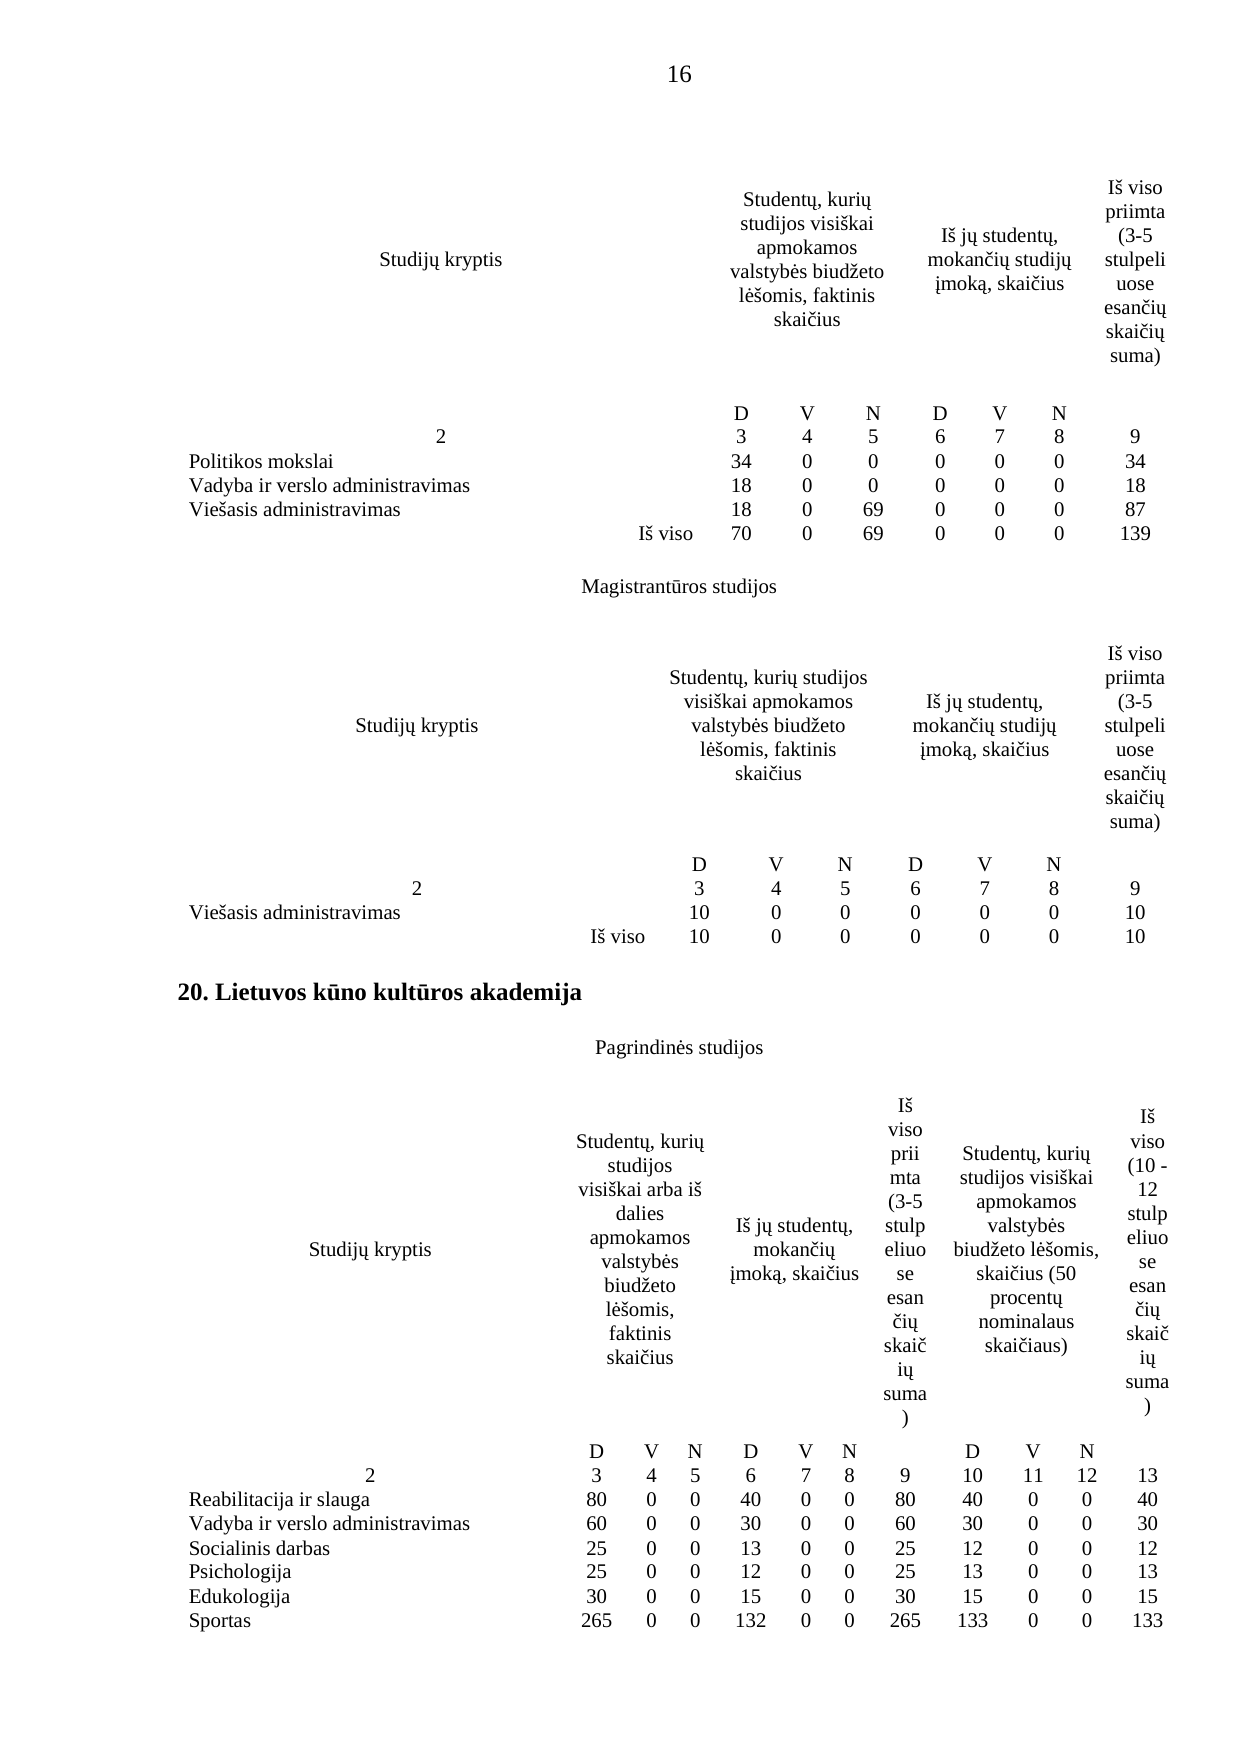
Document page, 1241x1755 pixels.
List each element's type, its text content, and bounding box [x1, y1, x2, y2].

table_cell 0 [1006, 1584, 1060, 1608]
table_cell 0 [778, 473, 836, 497]
table_cell 12 [1060, 1463, 1114, 1487]
table_cell Iš viso priimta (3-5 stulpeliuose esančių skaičių suma) [871, 1059, 939, 1463]
table_cell 11 [1006, 1463, 1060, 1487]
table_cell 9 [1089, 425, 1181, 448]
table_cell 40 [1114, 1487, 1181, 1511]
table_cell 4 [778, 425, 836, 448]
table_cell 0 [630, 1511, 673, 1535]
table_cell 0 [1006, 1608, 1060, 1632]
table_cell 0 [673, 1487, 717, 1511]
table_cell 0 [970, 521, 1029, 545]
table_cell 0 [1029, 521, 1089, 545]
table_cell 34 [1089, 449, 1181, 473]
table_cell 15 [939, 1584, 1006, 1608]
table_cell 10 [1089, 924, 1181, 948]
table_cell 10 [1089, 900, 1181, 924]
table_cell 133 [939, 1608, 1006, 1632]
table_cell 4 [742, 876, 810, 900]
table_cell V [742, 852, 810, 876]
table_cell [177, 400, 704, 424]
table_cell 0 [784, 1560, 827, 1583]
table_cell 18 [1089, 473, 1181, 497]
table_cell 0 [778, 521, 836, 545]
table_cell 69 [836, 521, 910, 545]
table_cell 0 [673, 1535, 717, 1559]
table_cell N [836, 400, 910, 424]
table_cell 0 [827, 1487, 871, 1511]
table_cell Iš jų studentų, mokančių studijų įmoką, skaičius [910, 118, 1089, 400]
table_cell 13 [1114, 1463, 1181, 1487]
table_cell Vadyba ir verslo administravimas [177, 473, 704, 497]
table_cell N [673, 1439, 717, 1463]
table_cell Studijų kryptis [177, 118, 704, 400]
table_cell 18 [704, 473, 778, 497]
table_cell V [778, 400, 836, 424]
table_cell 0 [810, 900, 880, 924]
table_cell Iš viso priimta (3-5 stulpeliuose esančių skaičių suma) [1089, 118, 1181, 424]
table_cell 40 [939, 1487, 1006, 1511]
table_cell V [630, 1439, 673, 1463]
table_cell 8 [1019, 876, 1089, 900]
table_cell Iš viso priimta (3-5 stulpeliuose esančių skaičių suma) [1089, 598, 1181, 876]
table_cell 0 [784, 1487, 827, 1511]
table_cell 9 [1089, 876, 1181, 900]
table_cell Viešasis administravimas [177, 497, 704, 521]
table_cell 0 [836, 473, 910, 497]
table_cell 0 [827, 1511, 871, 1535]
table_cell 10 [939, 1463, 1006, 1487]
table_cell 30 [939, 1511, 1006, 1535]
table_cell [177, 852, 656, 876]
table_cell 0 [1006, 1511, 1060, 1535]
table_cell D [717, 1439, 784, 1463]
table_cell 0 [1006, 1560, 1060, 1583]
table_cell N [810, 852, 880, 876]
table_cell 0 [827, 1608, 871, 1632]
table_cell Studijų kryptis [177, 598, 656, 852]
table_cell 7 [784, 1463, 827, 1487]
table_cell 0 [742, 900, 810, 924]
table_cell 0 [880, 900, 951, 924]
table_cell 5 [836, 425, 910, 448]
table_cell 60 [563, 1511, 630, 1535]
table_cell 0 [810, 924, 880, 948]
table_cell V [970, 400, 1029, 424]
table_cell 8 [827, 1463, 871, 1487]
table_cell D [656, 852, 742, 876]
table_cell 0 [1060, 1487, 1114, 1511]
table_cell 0 [1029, 497, 1089, 521]
table_cell 0 [673, 1608, 717, 1632]
table_cell 2 [177, 425, 704, 448]
table_cell 0 [910, 473, 970, 497]
table_cell 0 [784, 1584, 827, 1608]
table_cell 0 [951, 900, 1018, 924]
table_cell 12 [1114, 1535, 1181, 1559]
table_cell 0 [630, 1608, 673, 1632]
table_cell 0 [1060, 1511, 1114, 1535]
table_cell 30 [717, 1511, 784, 1535]
table_cell 3 [563, 1463, 630, 1487]
table_cell 40 [717, 1487, 784, 1511]
table_cell D [939, 1439, 1006, 1463]
table_cell 30 [871, 1584, 939, 1608]
table_cell Psichologija [177, 1560, 563, 1583]
table_cell 69 [836, 497, 910, 521]
table_cell 4 [630, 1463, 673, 1487]
table_cell 0 [1019, 900, 1089, 924]
table_cell 0 [630, 1487, 673, 1511]
table_cell 0 [1006, 1487, 1060, 1511]
table_cell 2 [177, 876, 656, 900]
table_cell 3 [656, 876, 742, 900]
table_cell Vadyba ir verslo administravimas [177, 1511, 563, 1535]
table_cell D [704, 400, 778, 424]
table_cell 0 [784, 1511, 827, 1535]
table_cell 0 [673, 1511, 717, 1535]
table_cell 0 [1029, 449, 1089, 473]
table_cell 5 [810, 876, 880, 900]
table_cell 80 [563, 1487, 630, 1511]
table_cell 2 [177, 1463, 563, 1487]
table_cell 12 [939, 1535, 1006, 1559]
table_cell 0 [1060, 1535, 1114, 1559]
table_cell 25 [563, 1535, 630, 1559]
table_cell N [1019, 852, 1089, 876]
table_cell 15 [717, 1584, 784, 1608]
table_cell 0 [1060, 1584, 1114, 1608]
table_cell V [784, 1439, 827, 1463]
table_cell Studijų kryptis [177, 1059, 563, 1439]
table_cell 5 [673, 1463, 717, 1487]
table_cell V [1006, 1439, 1060, 1463]
table_cell 139 [1089, 521, 1181, 545]
table_cell Iš viso [177, 521, 704, 545]
table_cell 13 [939, 1560, 1006, 1583]
table_cell Iš viso [177, 924, 656, 948]
table_cell 25 [871, 1535, 939, 1559]
table_cell D [563, 1439, 630, 1463]
table_cell Iš viso (10 -12 stulpeliuose esančių skaičių suma) [1114, 1059, 1181, 1463]
table_cell 0 [778, 449, 836, 473]
table_cell 18 [704, 497, 778, 521]
table_cell 133 [1114, 1608, 1181, 1632]
table_cell Studentų, kurių studijos visiškai apmokamos valstybės biudžeto lėšomis, skaičius (50 procentų nominalaus skaičiaus) [939, 1059, 1114, 1439]
table_cell Edukologija [177, 1584, 563, 1608]
table_cell Viešasis administravimas [177, 900, 656, 924]
table_cell N [1029, 400, 1089, 424]
table_cell Iš jų studentų, mokančių studijų įmoką, skaičius [880, 598, 1089, 852]
text 20. Lietuvos kūno kultūros akademija [177, 977, 1181, 1006]
table_cell 6 [880, 876, 951, 900]
table_cell 30 [563, 1584, 630, 1608]
table_cell Studentų, kurių studijos visiškai arba iš dalies apmokamos valstybės biudžeto lėšomis, faktinis skaičius [563, 1059, 717, 1439]
table_cell 0 [1029, 473, 1089, 497]
table_cell 12 [717, 1560, 784, 1583]
table_cell 0 [673, 1560, 717, 1583]
table_cell 0 [1006, 1535, 1060, 1559]
table_header Magistrantūros studijos [177, 574, 1181, 598]
table_cell 70 [704, 521, 778, 545]
table_cell 7 [970, 425, 1029, 448]
table_cell 0 [970, 473, 1029, 497]
table_cell 15 [1114, 1584, 1181, 1608]
table_cell 0 [910, 497, 970, 521]
table_cell Iš jų studentų, mokančių įmoką, skaičius [717, 1059, 871, 1439]
table_cell 0 [784, 1535, 827, 1559]
table_cell Politikos mokslai [177, 449, 704, 473]
table_cell 13 [717, 1535, 784, 1559]
table_cell 0 [827, 1535, 871, 1559]
table_cell D [910, 400, 970, 424]
table_cell 25 [563, 1560, 630, 1583]
table_cell 6 [910, 425, 970, 448]
table_cell Studentų, kurių studijos visiškai apmokamos valstybės biudžeto lėšomis, faktinis skaičius [704, 118, 910, 400]
table_cell Studentų, kurių studijos visiškai apmokamos valstybės biudžeto lėšomis, faktinis skaičius [656, 598, 880, 852]
table_cell 30 [1114, 1511, 1181, 1535]
table_cell 0 [630, 1535, 673, 1559]
table_cell 0 [910, 449, 970, 473]
table_cell 0 [630, 1584, 673, 1608]
table_cell Socialinis darbas [177, 1535, 563, 1559]
table_cell 87 [1089, 497, 1181, 521]
table_cell 0 [1019, 924, 1089, 948]
table_cell 265 [563, 1608, 630, 1632]
table_cell 0 [1060, 1560, 1114, 1583]
table_cell 0 [880, 924, 951, 948]
table_cell 0 [951, 924, 1018, 948]
table_cell 34 [704, 449, 778, 473]
table_header Pagrindinės studijos [177, 1035, 1181, 1059]
table_cell N [1060, 1439, 1114, 1463]
table_cell 0 [970, 449, 1029, 473]
table_cell 0 [836, 449, 910, 473]
table_cell N [827, 1439, 871, 1463]
table_cell 0 [784, 1608, 827, 1632]
table_cell V [951, 852, 1018, 876]
table_cell [177, 1439, 563, 1463]
table_cell 60 [871, 1511, 939, 1535]
table_cell 7 [951, 876, 1018, 900]
table_cell 0 [742, 924, 810, 948]
table_cell 8 [1029, 425, 1089, 448]
table_cell 0 [1060, 1608, 1114, 1632]
table_cell 0 [778, 497, 836, 521]
table_cell 0 [630, 1560, 673, 1583]
table_cell 10 [656, 900, 742, 924]
table_cell 132 [717, 1608, 784, 1632]
table_cell 0 [673, 1584, 717, 1608]
table_cell 0 [910, 521, 970, 545]
table_cell 80 [871, 1487, 939, 1511]
table_cell 13 [1114, 1560, 1181, 1583]
table_cell Sportas [177, 1608, 563, 1632]
table_cell D [880, 852, 951, 876]
table_cell 0 [970, 497, 1029, 521]
table_cell 6 [717, 1463, 784, 1487]
table_cell 0 [827, 1560, 871, 1583]
table_cell 265 [871, 1608, 939, 1632]
table_cell 25 [871, 1560, 939, 1583]
table_cell 3 [704, 425, 778, 448]
table_cell 9 [871, 1463, 939, 1487]
table_cell Reabilitacija ir slauga [177, 1487, 563, 1511]
table_cell 10 [656, 924, 742, 948]
table_cell 0 [827, 1584, 871, 1608]
